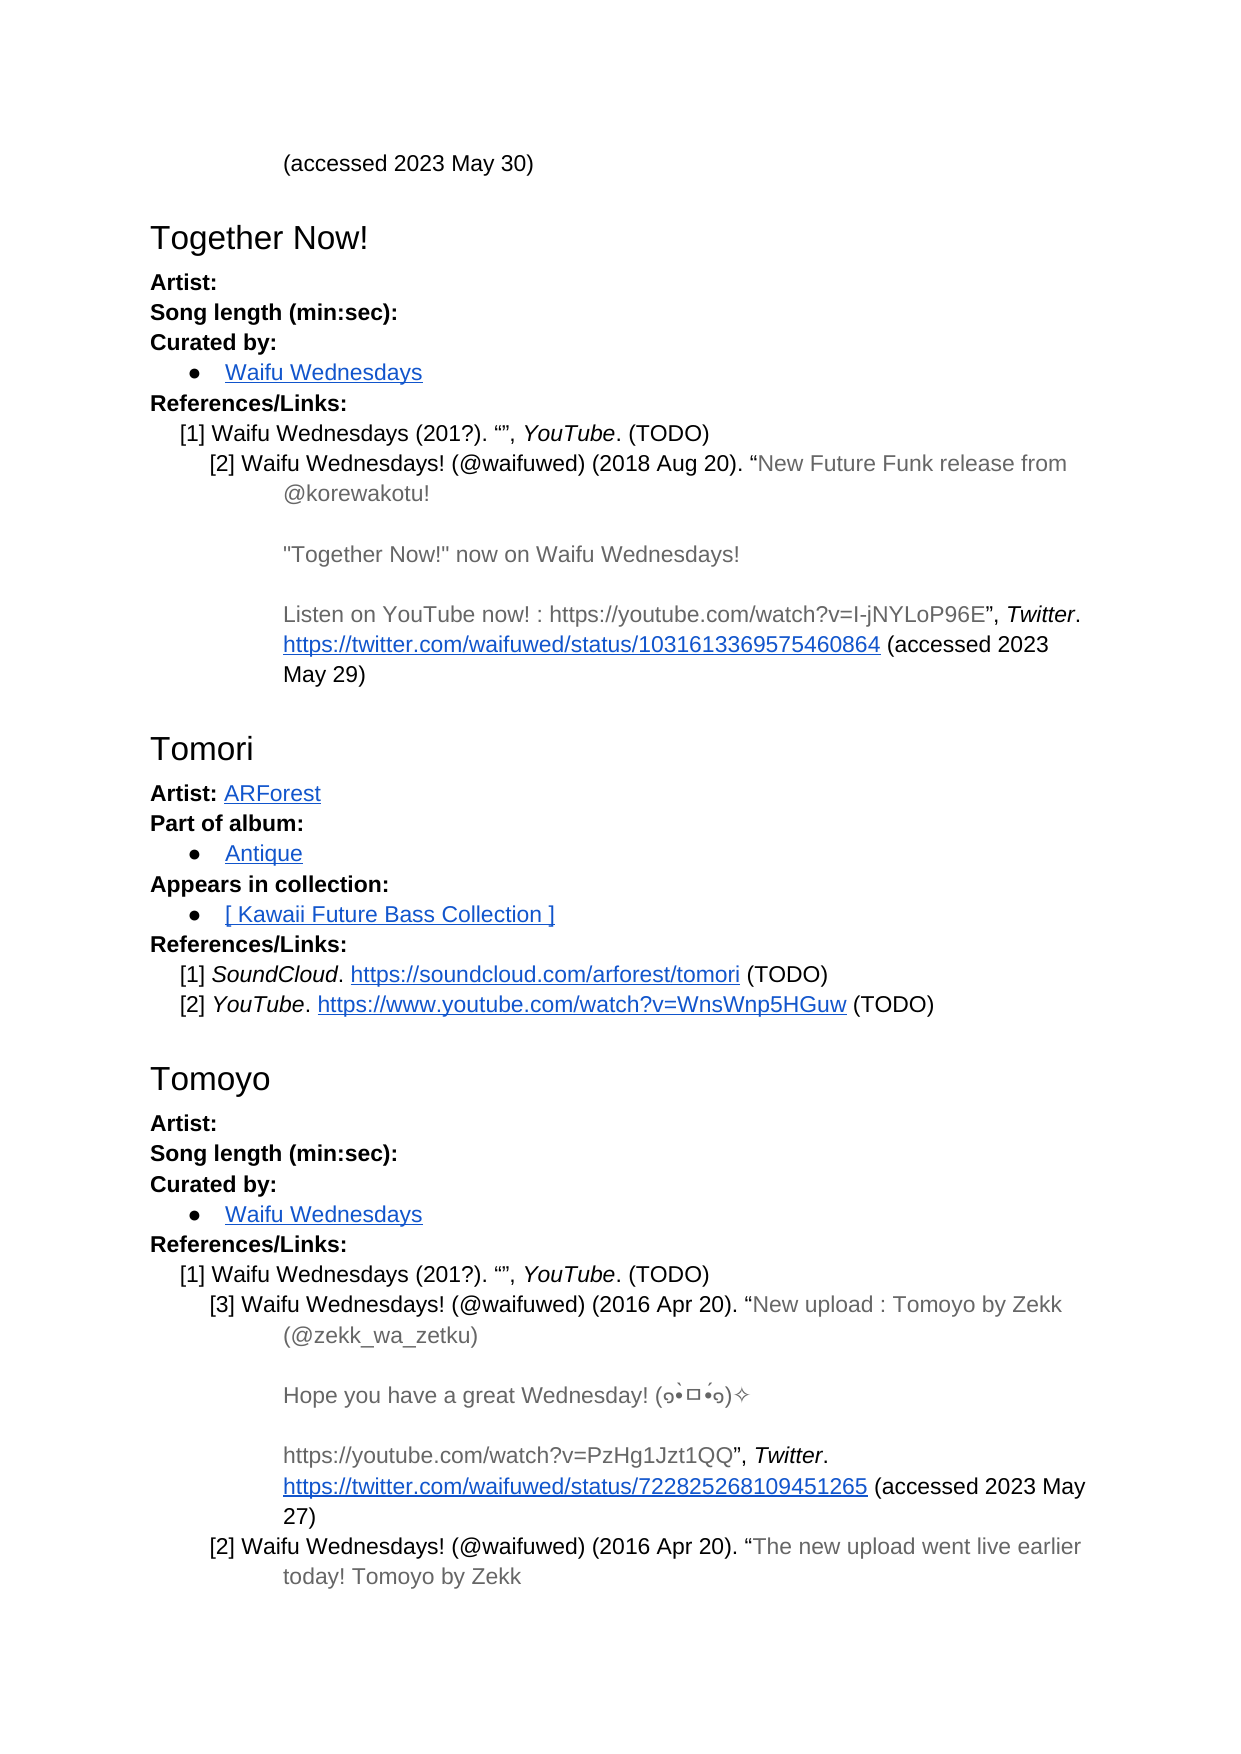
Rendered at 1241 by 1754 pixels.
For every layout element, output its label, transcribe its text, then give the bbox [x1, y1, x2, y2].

text References/Links: [150, 1231, 1090, 1257]
text Artist: [150, 269, 1090, 295]
text (accessed 2023 May 30) [209, 150, 1090, 176]
subtitle Together Now! [150, 218, 1090, 256]
list Waifu Wednesdays [187, 359, 1090, 386]
text References/Links: [150, 931, 1090, 957]
text Curated by: [150, 1171, 1090, 1197]
text Artist: ARForest [150, 780, 1090, 806]
list Antique [187, 840, 1090, 867]
text Part of album: [150, 810, 1090, 837]
text [1] Waifu Wednesdays (201?). “”, YouTube. (TODO) [179, 420, 1090, 446]
text [2] Waifu Wednesdays! (@waifuwed) (2016 Apr 20). “The new upload went live earlier today! Tomoyo by Zekk [209, 1533, 1090, 1589]
text Artist: [150, 1110, 1090, 1136]
text Curated by: [150, 329, 1090, 355]
list Waifu Wednesdays [187, 1201, 1090, 1227]
list [ Kawaii Future Bass Collection ] [187, 901, 1090, 927]
text [3] Waifu Wednesdays! (@waifuwed) (2016 Apr 20). “New upload : Tomoyo by Zekk (@zekk_wa_zetku) Hope you have a great Wednesday! (๑•̀ㅁ•́๑)✧ https://youtube.com/watch?v=PzHg1Jzt1QQ”, Twitter. https://twitter.com/waifuwed/status/722825268109451265 (accessed 2023 May 27) [209, 1291, 1090, 1529]
text [1] Waifu Wednesdays (201?). “”, YouTube. (TODO) [179, 1261, 1090, 1287]
text Song length (min:sec): [150, 1140, 1090, 1167]
text Appears in collection: [150, 871, 1090, 897]
text Song length (min:sec): [150, 299, 1090, 325]
text [1] SoundCloud. https://soundcloud.com/arforest/tomori (TODO) [179, 961, 1090, 988]
subtitle Tomori [150, 729, 1090, 767]
text [2] YouTube. https://www.youtube.com/watch?v=WnsWnp5HGuw (TODO) [179, 991, 1090, 1018]
text References/Links: [150, 389, 1090, 416]
subtitle Tomoyo [150, 1059, 1090, 1098]
text [2] Waifu Wednesdays! (@waifuwed) (2018 Aug 20). “New Future Funk release from @korewakotu! "Together Now!" now on Waifu Wednesdays! Listen on YouTube now! : https://youtube.com/watch?v=I-jNYLoP96E”, Twitter. https://twitter.com/waifuwed/status/1031613369575460864 (accessed 2023 May 29) [209, 450, 1090, 688]
